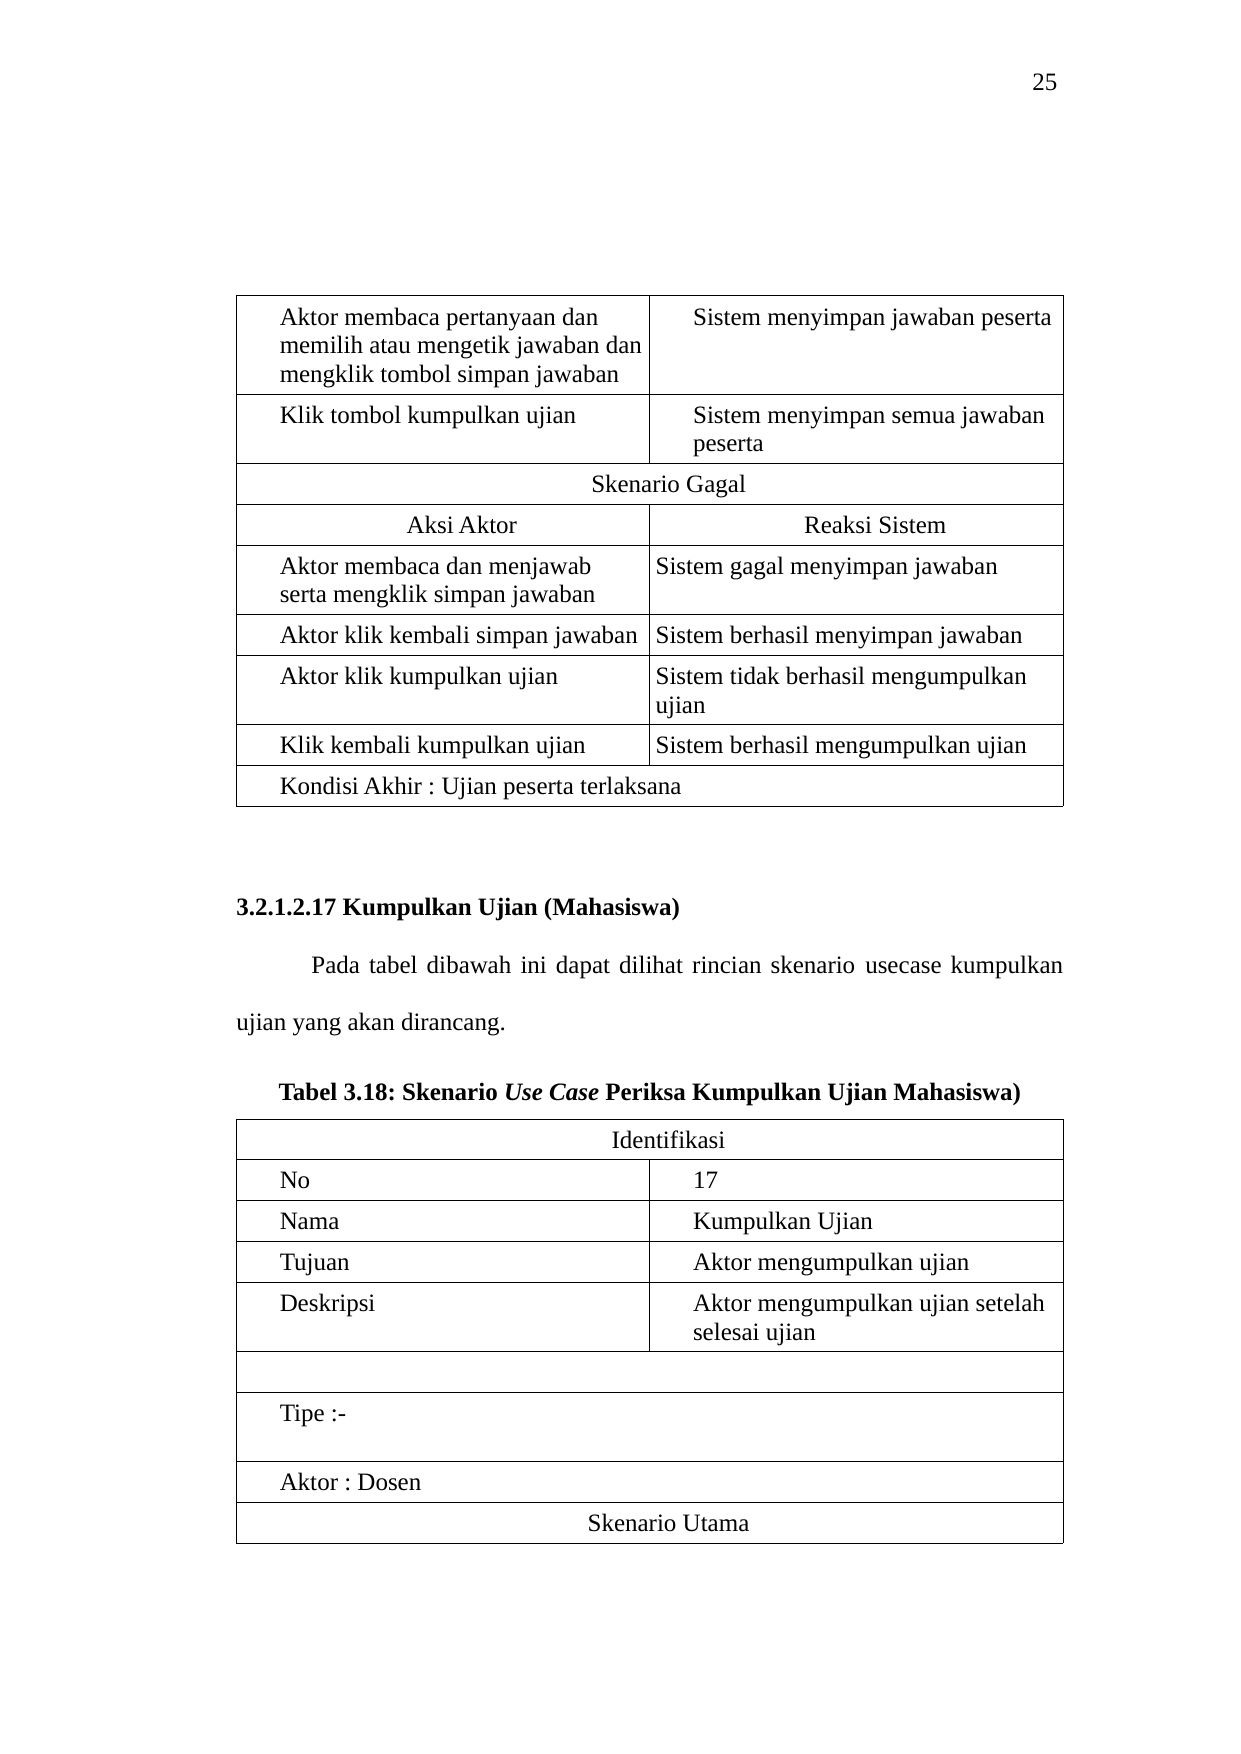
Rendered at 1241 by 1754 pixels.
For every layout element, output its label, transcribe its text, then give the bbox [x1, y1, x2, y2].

table_cell Aktor : Dosen [237, 1462, 1063, 1502]
table_cell Aktor mengumpulkan ujian setelah selesai ujian [650, 1283, 1063, 1351]
table_cell Sistem menyimpan jawaban peserta [650, 296, 1063, 393]
table_cell Aktor membaca dan menjawab serta mengklik simpan jawaban [237, 546, 649, 614]
table_cell Skenario Gagal [237, 464, 1063, 504]
table_cell Sistem berhasil mengumpulkan ujian [650, 725, 1063, 765]
table_cell Tipe :- [237, 1393, 1063, 1461]
subtitle 3.2.1.2.17 Kumpulkan Ujian (Mahasiswa) [236, 892, 1063, 921]
text Tabel 3.18: Skenario Use Case Periksa Kumpulkan Ujian Mahasiswa) [236, 1077, 1063, 1106]
table_cell Tujuan [237, 1242, 649, 1282]
table_cell Kumpulkan Ujian [650, 1201, 1063, 1241]
table_cell Aktor membaca pertanyaan dan memilih atau mengetik jawaban dan mengklik tombol simpan jawaban [237, 296, 649, 393]
table_cell No [237, 1160, 649, 1200]
table_cell 17 [650, 1160, 1063, 1200]
table_cell Reaksi Sistem [650, 505, 1063, 544]
table_cell Deskripsi [237, 1283, 649, 1351]
table_cell Klik kembali kumpulkan ujian [237, 725, 649, 765]
table_cell Sistem gagal menyimpan jawaban [650, 546, 1063, 614]
table_cell Aktor mengumpulkan ujian [650, 1242, 1063, 1282]
table_cell Sistem berhasil menyimpan jawaban [650, 615, 1063, 655]
table_cell Aktor klik kembali simpan jawaban [237, 615, 649, 655]
text Pada tabel dibawah ini dapat dilihat rincian skenario usecase kumpulkan ujian yang akan dirancang. [236, 950, 1063, 1036]
table_header Identifikasi [237, 1120, 1063, 1159]
table_cell Nama [237, 1201, 649, 1241]
table_cell Skenario Utama [237, 1503, 1063, 1543]
table_cell Sistem menyimpan semua jawaban peserta [650, 395, 1063, 463]
table_cell Kondisi Akhir : Ujian peserta terlaksana [237, 766, 1063, 806]
table_cell Klik tombol kumpulkan ujian [237, 395, 649, 463]
table_cell Aksi Aktor [237, 505, 649, 544]
table_cell [237, 1352, 1063, 1392]
table_cell Sistem tidak berhasil mengumpulkan ujian [650, 656, 1063, 724]
table_cell Aktor klik kumpulkan ujian [237, 656, 649, 724]
